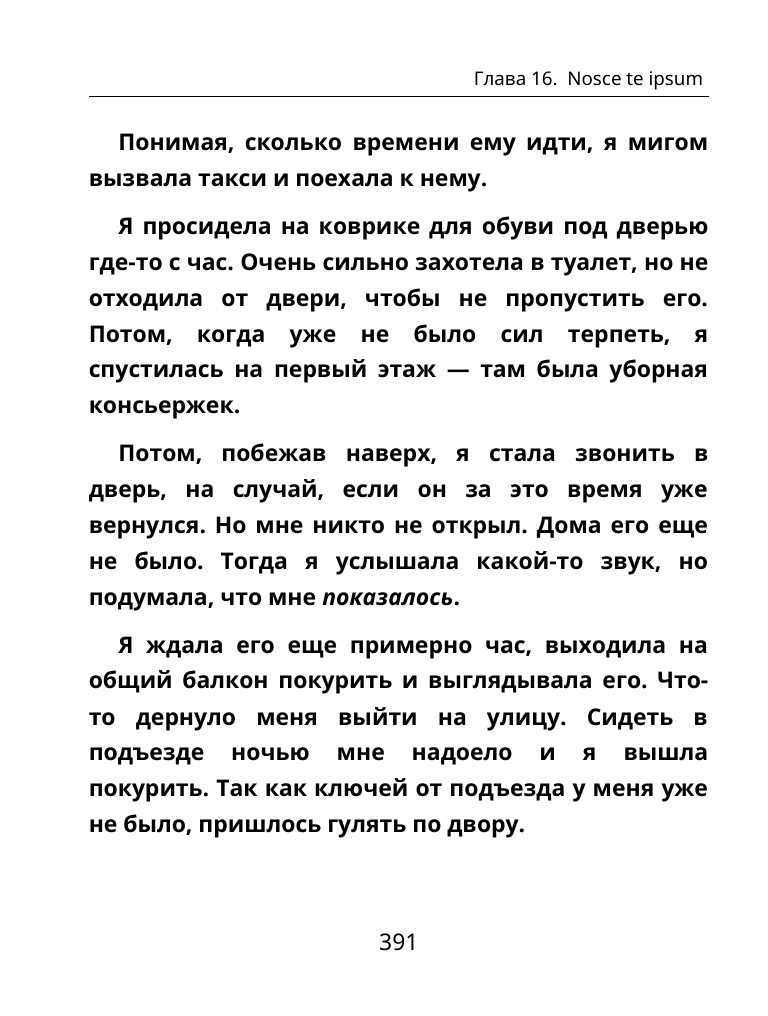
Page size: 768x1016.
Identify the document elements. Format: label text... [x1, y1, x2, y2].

text Потом, побежав наверх, я стала звонить в дверь, на случай, если он за это время уже вернулся. Но мне никто не открыл. Дома его еще не было. Тогда я услышала какой-то звук, но подумала, что мне показалось. [88, 437, 709, 612]
text Я просидела на коврике для обуви под дверью где-то с час. Очень сильно захотела в туалет, но не отходила от двери, чтобы не пропустить его. Потом, когда уже не было сил терпеть, я спустилась на первый этаж — там была уборная консьержек. [88, 210, 709, 421]
text Я ждала его еще примерно час, выходила на общий балкон покурить и выглядывала его. Что-то дернуло меня выйти на улицу. Сидеть в подъезде ночью мне надоело и я вышла покурить. Так как ключей от подъезда у меня уже не было, пришлось гулять по двору. [88, 628, 709, 839]
text Понимая, сколько времени ему идти, я мигом вызвала такси и поехала к нему. [88, 126, 709, 193]
